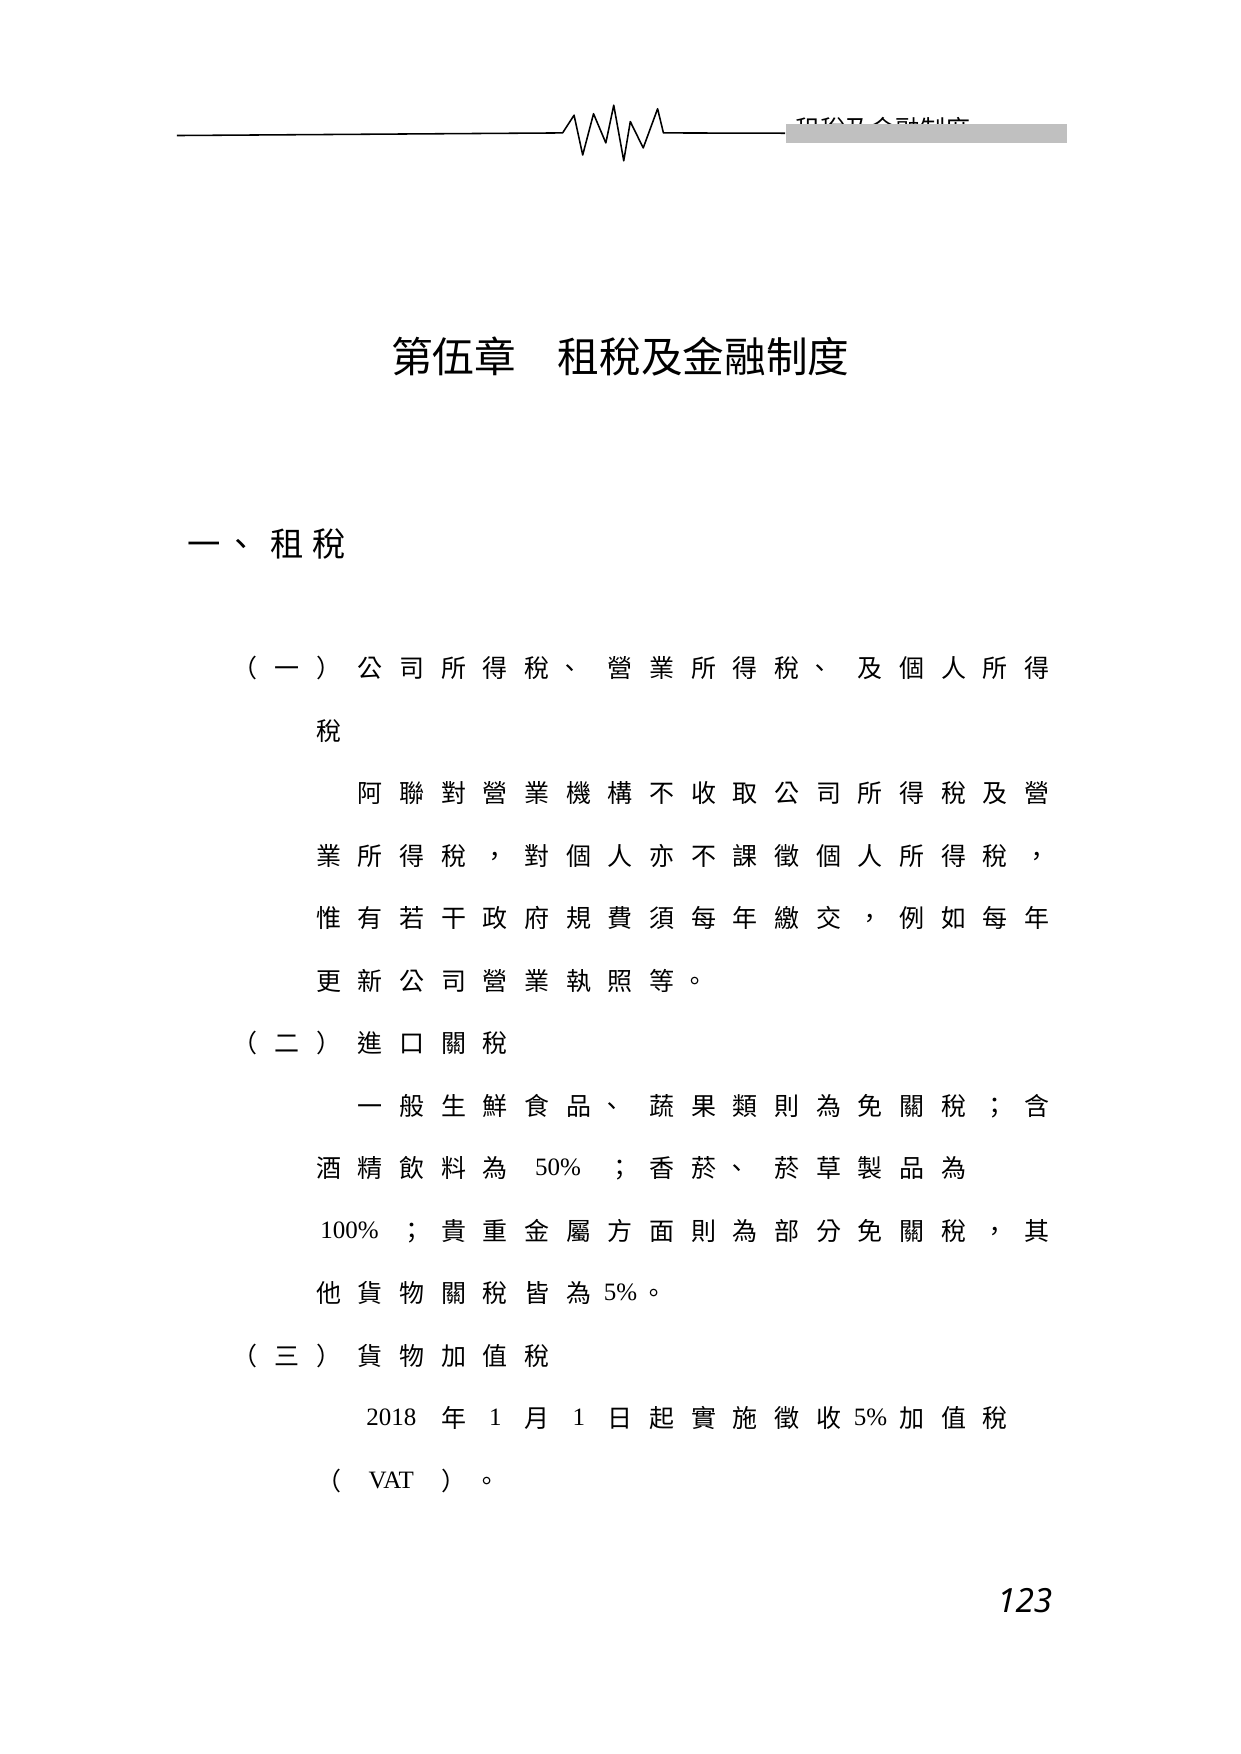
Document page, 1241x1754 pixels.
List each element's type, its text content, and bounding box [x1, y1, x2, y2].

text 一、租稅 [183, 500, 1058, 563]
text （三）貨物加值稅 [207, 1313, 1058, 1375]
text （一）公司所得稅、營業所得稅、及個人所得稅 [207, 625, 1058, 750]
text 第伍章 租稅及金融制度 [183, 313, 1058, 375]
text （二）進口關稅 [207, 1000, 1058, 1063]
text 2018年1月1日起實施徵收5%加值稅（VAT）。 [281, 1375, 1058, 1500]
text 阿聯對營業機構不收取公司所得稅及營業所得稅，對個人亦不課徵個人所得稅，惟有若干政府規費須每年繳交，例如每年更新公司營業執照等。 [281, 750, 1058, 1000]
text 一般生鮮食品、蔬果類則為免關稅；含酒精飲料為50%；香菸、菸草製品為100%；貴重金屬方面則為部分免關稅，其他貨物關稅皆為5%。 [281, 1063, 1058, 1313]
